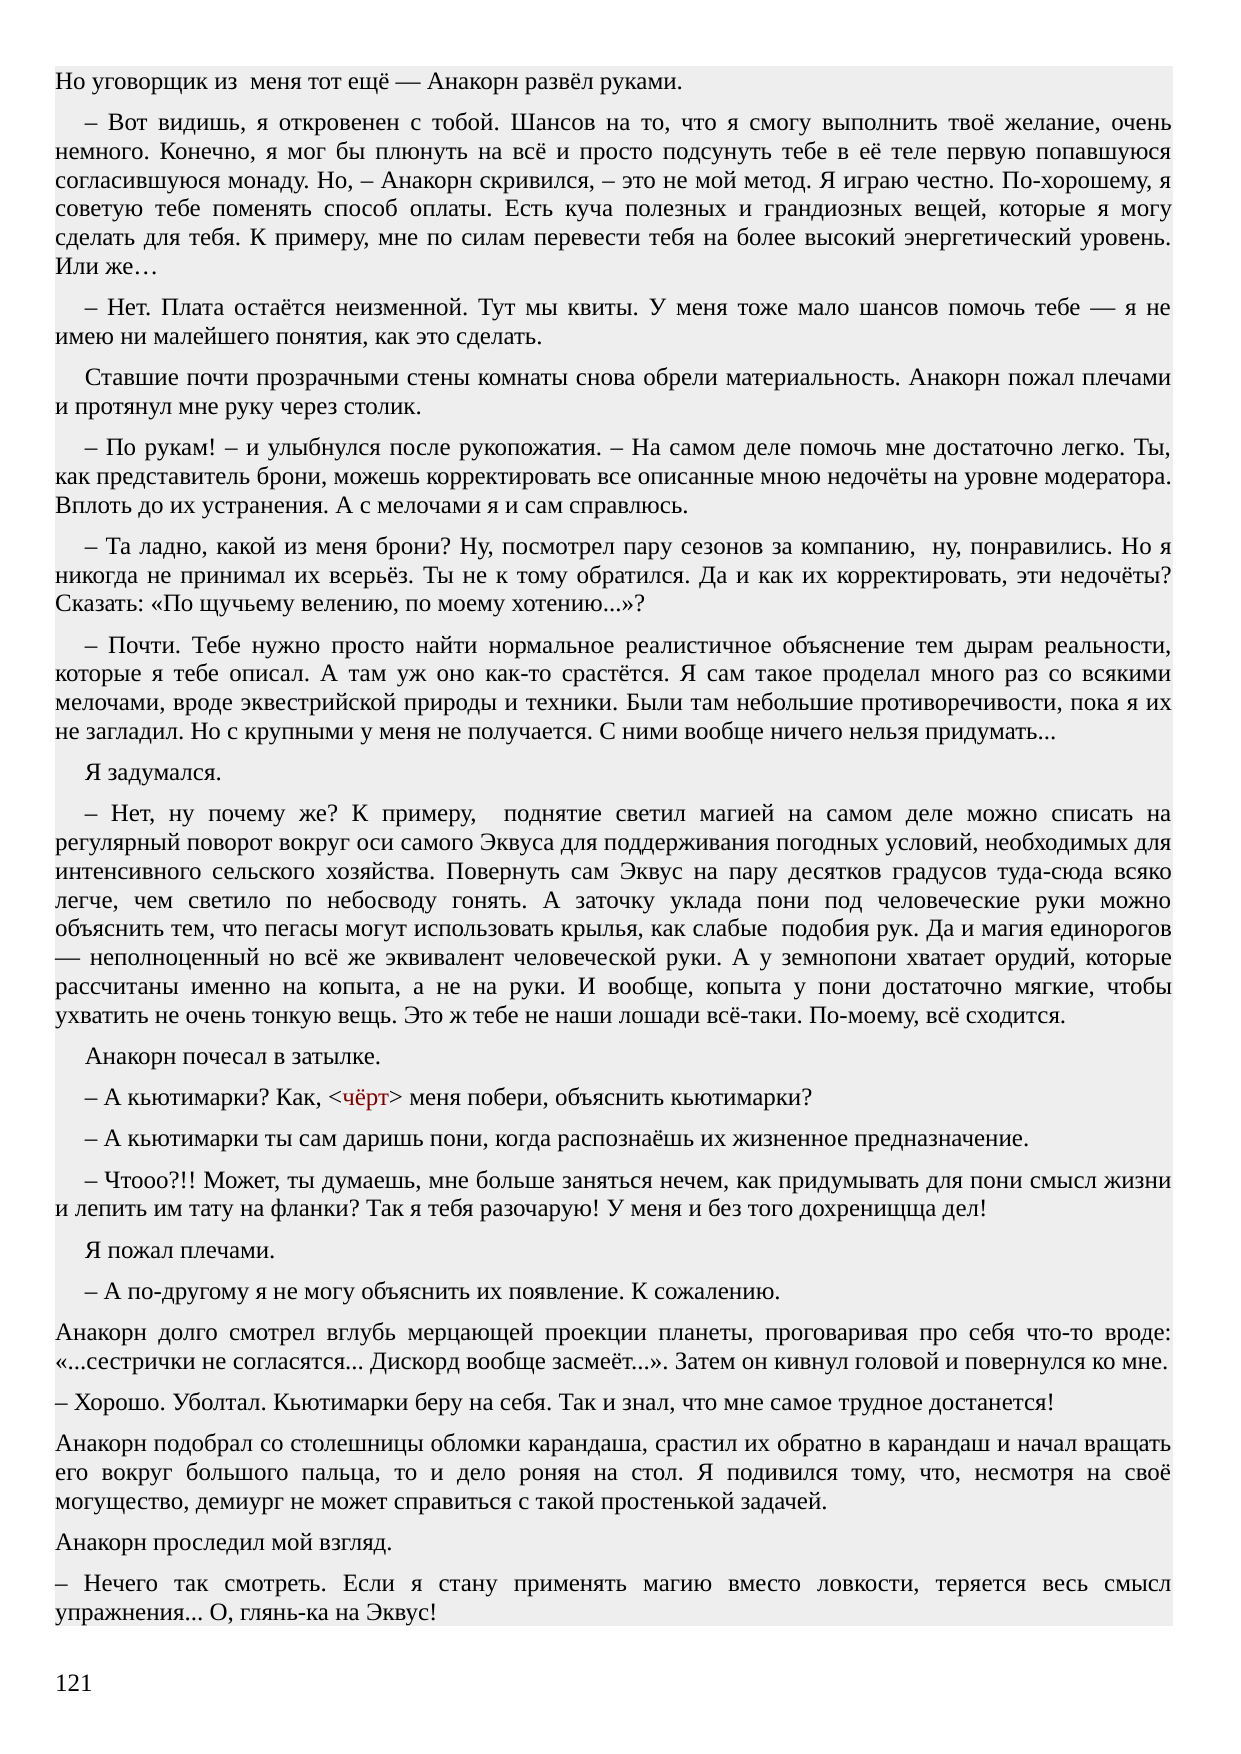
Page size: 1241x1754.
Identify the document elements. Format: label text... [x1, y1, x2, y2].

text – Нет. Плата остаётся неизменной. Тут мы квиты. У меня тоже мало шансов помочь тебе — я не имею ни малейшего понятия, как это сделать. [55, 292, 1173, 350]
text Ставшие почти прозрачными стены комнаты снова обрели материальность. Анакорн пожал плечами и протянул мне руку через столик. [55, 362, 1173, 420]
text – По рукам! – и улыбнулся после рукопожатия. – На самом деле помочь мне достаточно легко. Ты, как представитель брони, можешь корректировать все описанные мною недочёты на уровне модератора. Вплоть до их устранения. А с мелочами я и сам справлюсь. [55, 432, 1173, 518]
text Анакорн долго смотрел вглубь мерцающей проекции планеты, проговаривая про себя что-то вроде: «...сестрички не согласятся... Дискорд вообще засмеёт...». Затем он кивнул головой и повернулся ко мне. [55, 1317, 1173, 1375]
text – А кьютимарки? Как, <чёрт> меня побери, объяснить кьютимарки? [55, 1082, 1173, 1111]
text Анакорн подобрал со столешницы обломки карандаша, срастил их обратно в карандаш и начал вращать его вокруг большого пальца, то и дело роняя на стол. Я подивился тому, что, несмотря на своё могущество, демиург не может справиться с такой простенькой задачей. [55, 1428, 1173, 1515]
text – Чтооо?!! Может, ты думаешь, мне больше заняться нечем, как придумывать для пони смысл жизни и лепить им тату на фланки? Так я тебя разочарую! У меня и без того дохренищща дел! [55, 1165, 1173, 1222]
text – Нет, ну почему же? К примеру, поднятие светил магией на самом деле можно списать на регулярный поворот вокруг оси самого Эквуса для поддерживания погодных условий, необходимых для интенсивного сельского хозяйства. Повернуть сам Эквус на пару десятков градусов туда-сюда всяко легче, чем светило по небосводу гонять. А заточку уклада пони под человеческие руки можно объяснить тем, что пегасы могут использовать крылья, как слабые подобия рук. Да и магия единорогов — неполноценный но всё же эквивалент человеческой руки. А у земнопони хватает орудий, которые рассчитаны именно на копыта, а не на руки. И вообще, копыта у пони достаточно мягкие, чтобы ухватить не очень тонкую вещь. Это ж тебе не наши лошади всё-таки. По-моему, всё сходится. [55, 798, 1173, 1028]
text – Почти. Тебе нужно просто найти нормальное реалистичное объяснение тем дырам реальности, которые я тебе описал. А там уж оно как-то срастётся. Я сам такое проделал много раз со всякими мелочами, вроде эквестрийской природы и техники. Были там небольшие противоречивости, пока я их не загладил. Но с крупными у меня не получается. С ними вообще ничего нельзя придумать... [55, 630, 1173, 745]
text – Та ладно, какой из меня брони? Ну, посмотрел пару сезонов за компанию, ну, понравились. Но я никогда не принимал их всерьёз. Ты не к тому обратился. Да и как их корректировать, эти недочёты? Сказать: «По щучьему велению, по моему хотению...»? [55, 531, 1173, 617]
text Но уговорщик из меня тот ещё — Анакорн развёл руками. [55, 66, 1173, 95]
text Я пожал плечами. [55, 1235, 1173, 1263]
text Я задумался. [55, 757, 1173, 786]
text – А кьютимарки ты сам даришь пони, когда распознаёшь их жизненное предназначение. [55, 1123, 1173, 1152]
text – Вот видишь, я откровенен с тобой. Шансов на то, что я смогу выполнить твоё желание, очень немного. Конечно, я мог бы плюнуть на всё и просто подсунуть тебе в её теле первую попавшуюся согласившуюся монаду. Но, – Анакорн скривился, – это не мой метод. Я играю честно. По-хорошему, я советую тебе поменять способ оплаты. Есть куча полезных и грандиозных вещей, которые я могу сделать для тебя. К примеру, мне по силам перевести тебя на более высокий энергетический уровень. Или же… [55, 107, 1173, 280]
text – Нечего так смотреть. Если я стану применять магию вместо ловкости, теряется весь смысл упражнения... О, глянь-ка на Эквус! [55, 1568, 1173, 1626]
text – А по-другому я не могу объяснить их появление. К сожалению. [55, 1276, 1173, 1305]
text Анакорн проследил мой взгляд. [55, 1527, 1173, 1556]
text Анакорн почесал в затылке. [55, 1041, 1173, 1070]
text – Хорошо. Уболтал. Кьютимарки беру на себя. Так и знал, что мне самое трудное достанется! [55, 1387, 1173, 1416]
